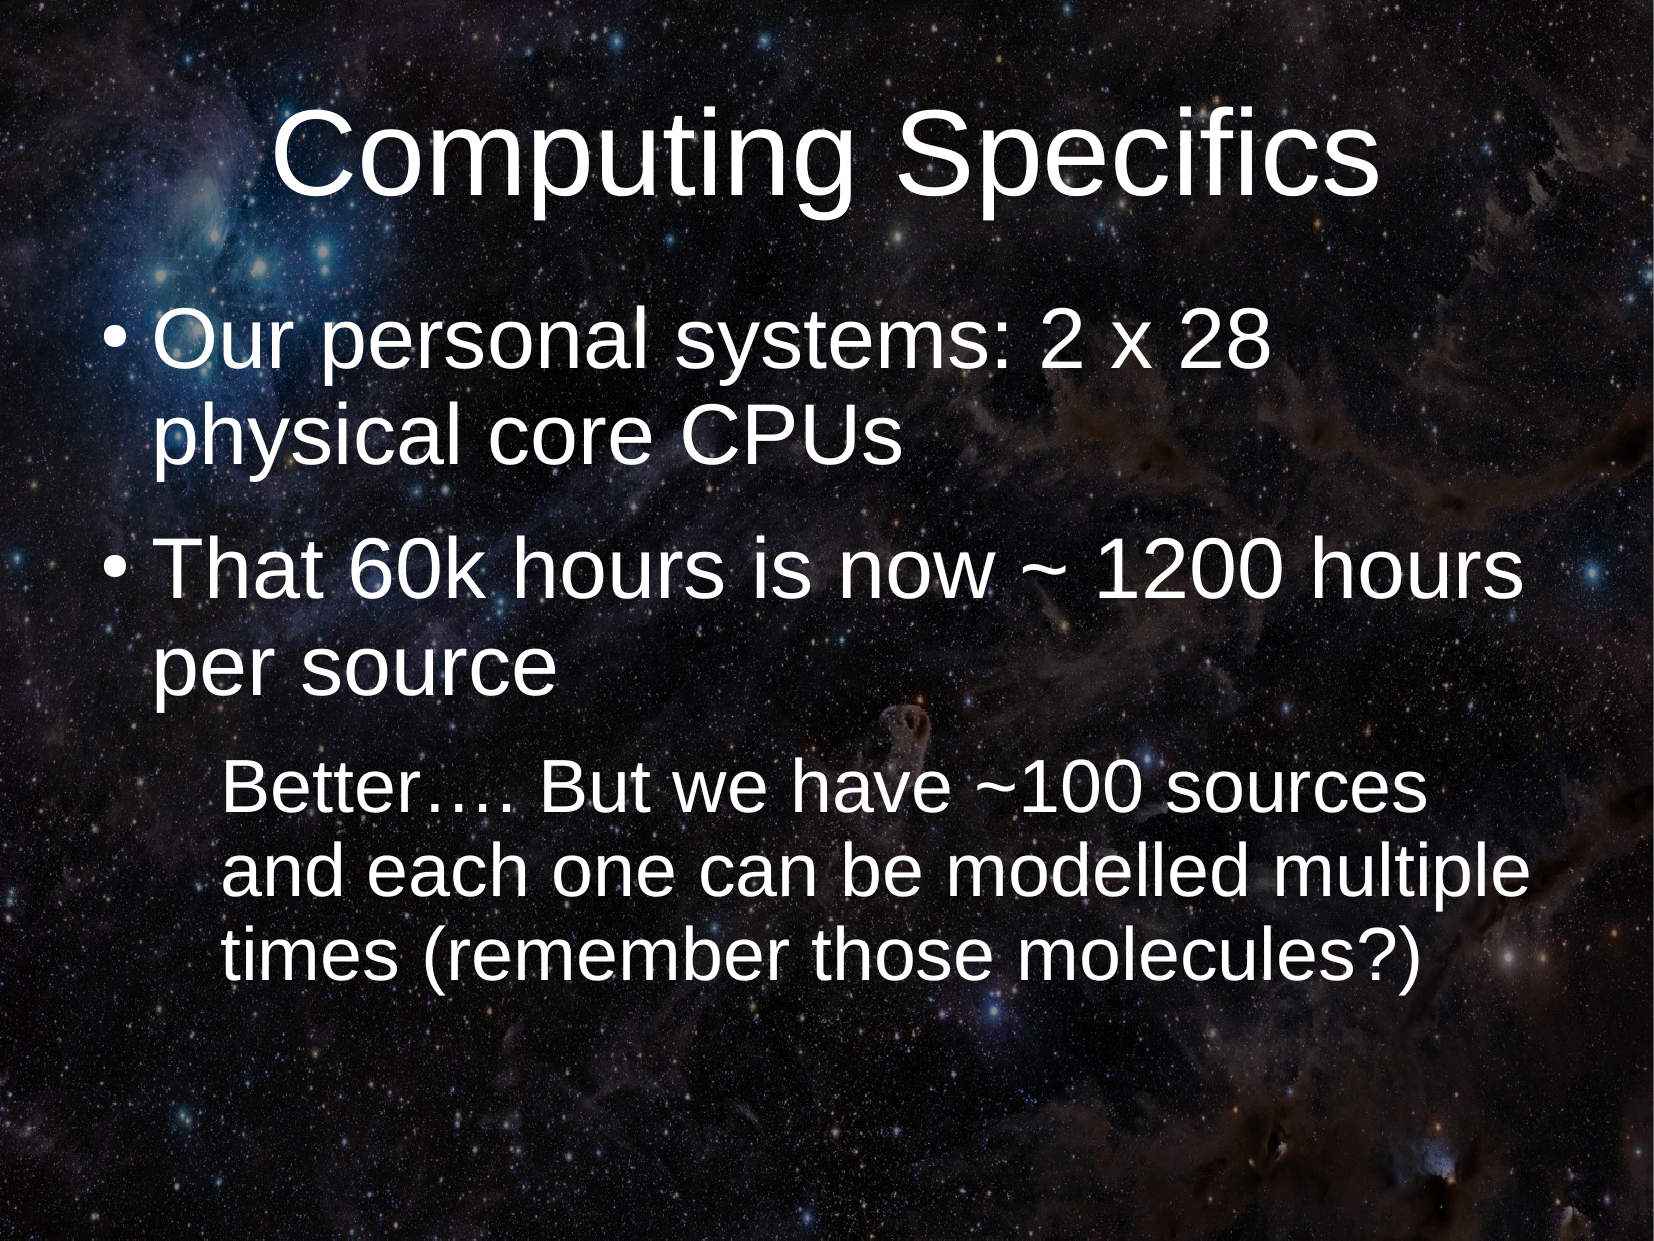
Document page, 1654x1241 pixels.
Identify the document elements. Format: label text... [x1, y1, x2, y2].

title Computing Specifics [82, 49, 1571, 257]
list Our personal systems: 2 x 28 physical core CPUs That 60k hours is now ~ 1200 hours per source Better…. But we have ~100 sources and each one can be modelled multiple times (remember those molecules?) [82, 290, 1571, 1010]
picture [0, 0, 1654, 1241]
